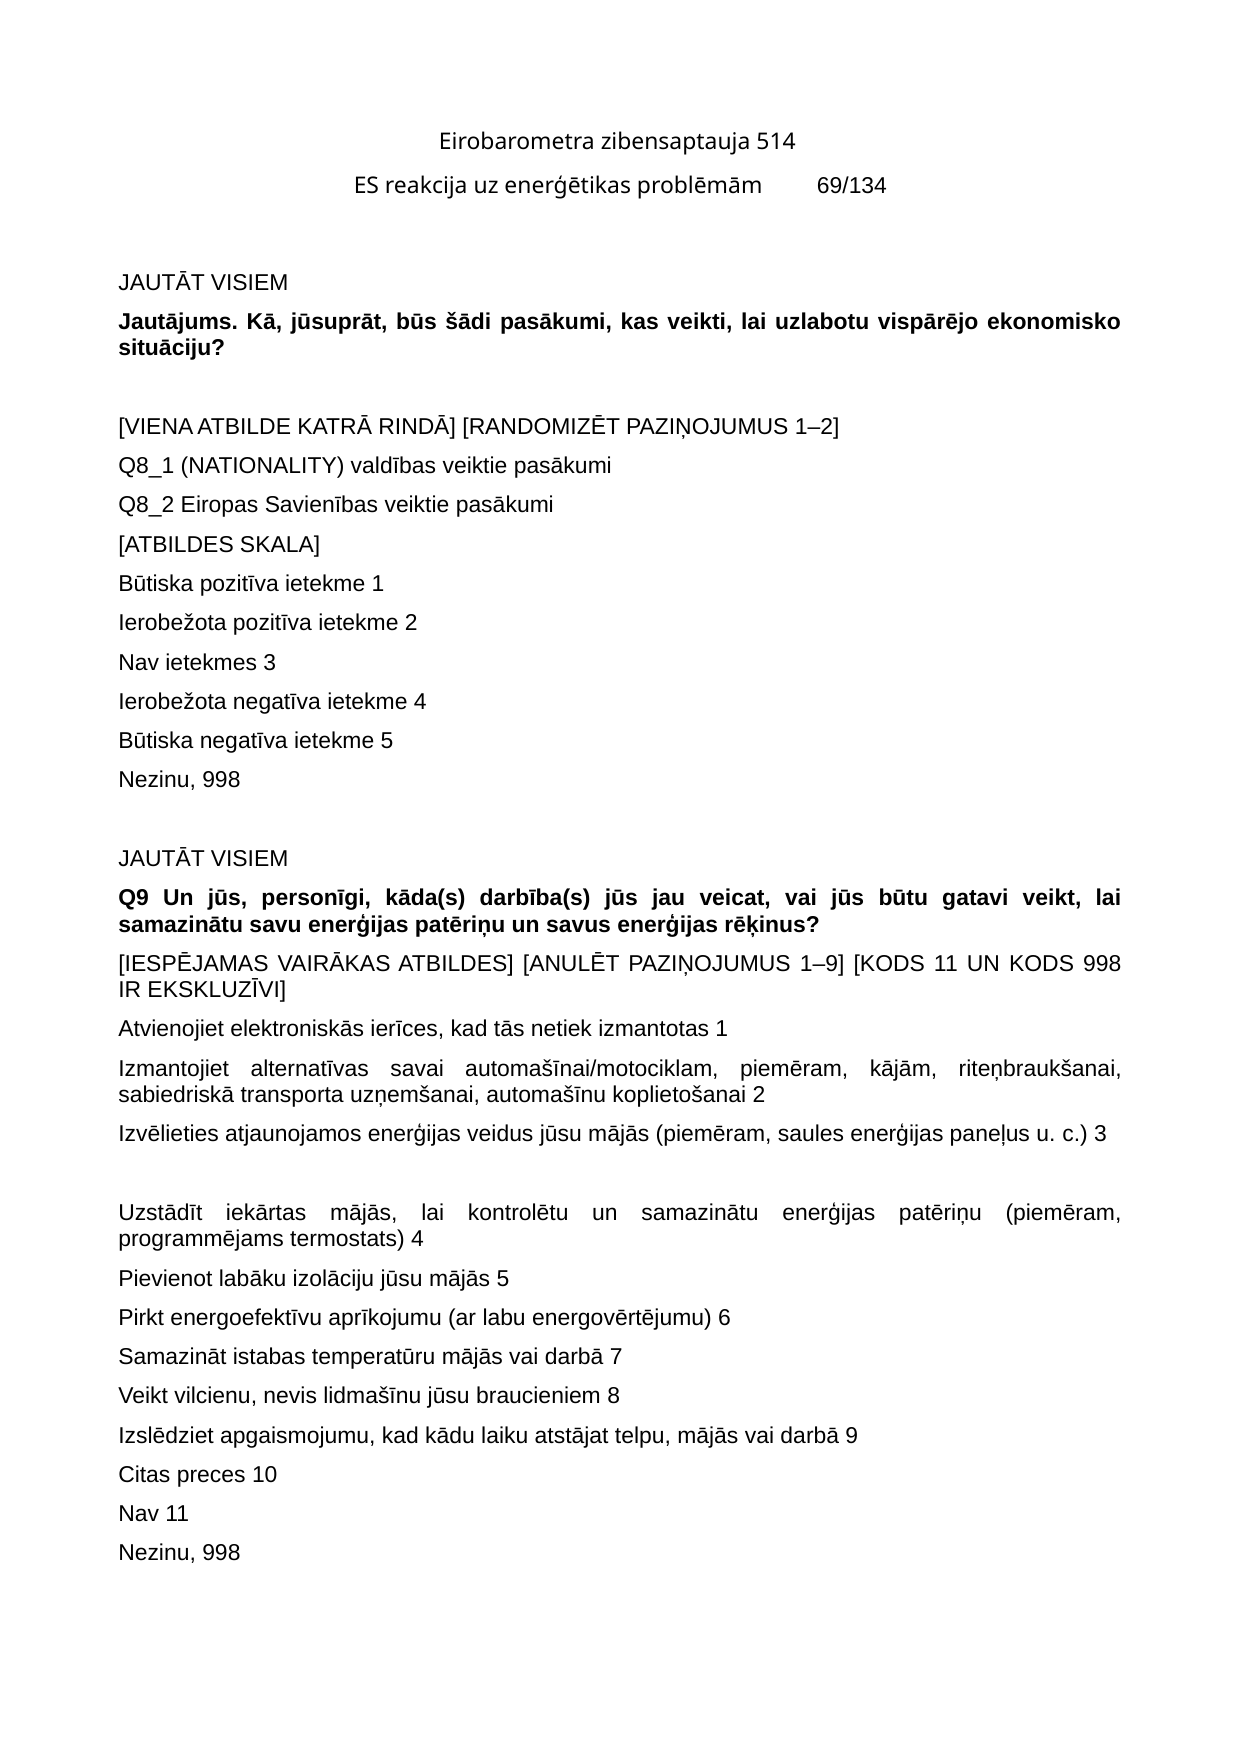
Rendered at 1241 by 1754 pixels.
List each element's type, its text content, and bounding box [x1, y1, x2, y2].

text Nezinu, 998 [118, 1539, 1122, 1566]
text Jautājums. Kā, jūsuprāt, būs šādi pasākumi, kas veikti, lai uzlabotu vispārējo ekonomisko situāciju? [118, 308, 1122, 361]
text Pirkt energoefektīvu aprīkojumu (ar labu energovērtējumu) 6 [118, 1304, 1122, 1330]
text Q8_2 Eiropas Savienības veiktie pasākumi [118, 491, 1122, 518]
text Ierobežota negatīva ietekme 4 [118, 688, 1122, 714]
text Nav 11 [118, 1500, 1122, 1526]
text JAUTĀT VISIEM [118, 269, 1122, 295]
text Q8_1 (NATIONALITY) valdības veiktie pasākumi [118, 452, 1122, 478]
text Uzstādīt iekārtas mājās, lai kontrolētu un samazinātu enerģijas patēriņu (piemēram, programmējams termostats) 4 [118, 1199, 1122, 1252]
text [VIENA ATBILDE KATRĀ RINDĀ] [RANDOMIZĒT PAZIŅOJUMUS 1–2] [118, 413, 1122, 439]
text Ierobežota pozitīva ietekme 2 [118, 609, 1122, 636]
text Citas preces 10 [118, 1461, 1122, 1487]
text Samazināt istabas temperatūru mājās vai darbā 7 [118, 1343, 1122, 1369]
text Izslēdziet apgaismojumu, kad kādu laiku atstājat telpu, mājās vai darbā 9 [118, 1422, 1122, 1448]
text JAUTĀT VISIEM [118, 845, 1122, 871]
text Nav ietekmes 3 [118, 648, 1122, 675]
text Izvēlieties atjaunojamos enerģijas veidus jūsu mājās (piemēram, saules enerģijas paneļus u. c.) 3 [118, 1120, 1122, 1147]
text Atvienojiet elektroniskās ierīces, kad tās netiek izmantotas 1 [118, 1015, 1122, 1042]
text Veikt vilcienu, nevis lidmašīnu jūsu braucieniem 8 [118, 1382, 1122, 1409]
text Būtiska pozitīva ietekme 1 [118, 570, 1122, 596]
text Izmantojiet alternatīvas savai automašīnai/motociklam, piemēram, kājām, riteņbraukšanai, sabiedriskā transporta uzņemšanai, automašīnu koplietošanai 2 [118, 1055, 1122, 1107]
text [ATBILDES SKALA] [118, 531, 1122, 557]
text Nezinu, 998 [118, 766, 1122, 793]
text Q9 Un jūs, personīgi, kāda(s) darbība(s) jūs jau veicat, vai jūs būtu gatavi veikt, lai samazinātu savu enerģijas patēriņu un savus enerģijas rēķinus? [118, 884, 1122, 937]
text Būtiska negatīva ietekme 5 [118, 727, 1122, 753]
text Pievienot labāku izolāciju jūsu mājās 5 [118, 1264, 1122, 1291]
text [IESPĒJAMAS VAIRĀKAS ATBILDES] [ANULĒT PAZIŅOJUMUS 1–9] [KODS 11 UN KODS 998 IR EKSKLUZĪVI] [118, 950, 1122, 1002]
